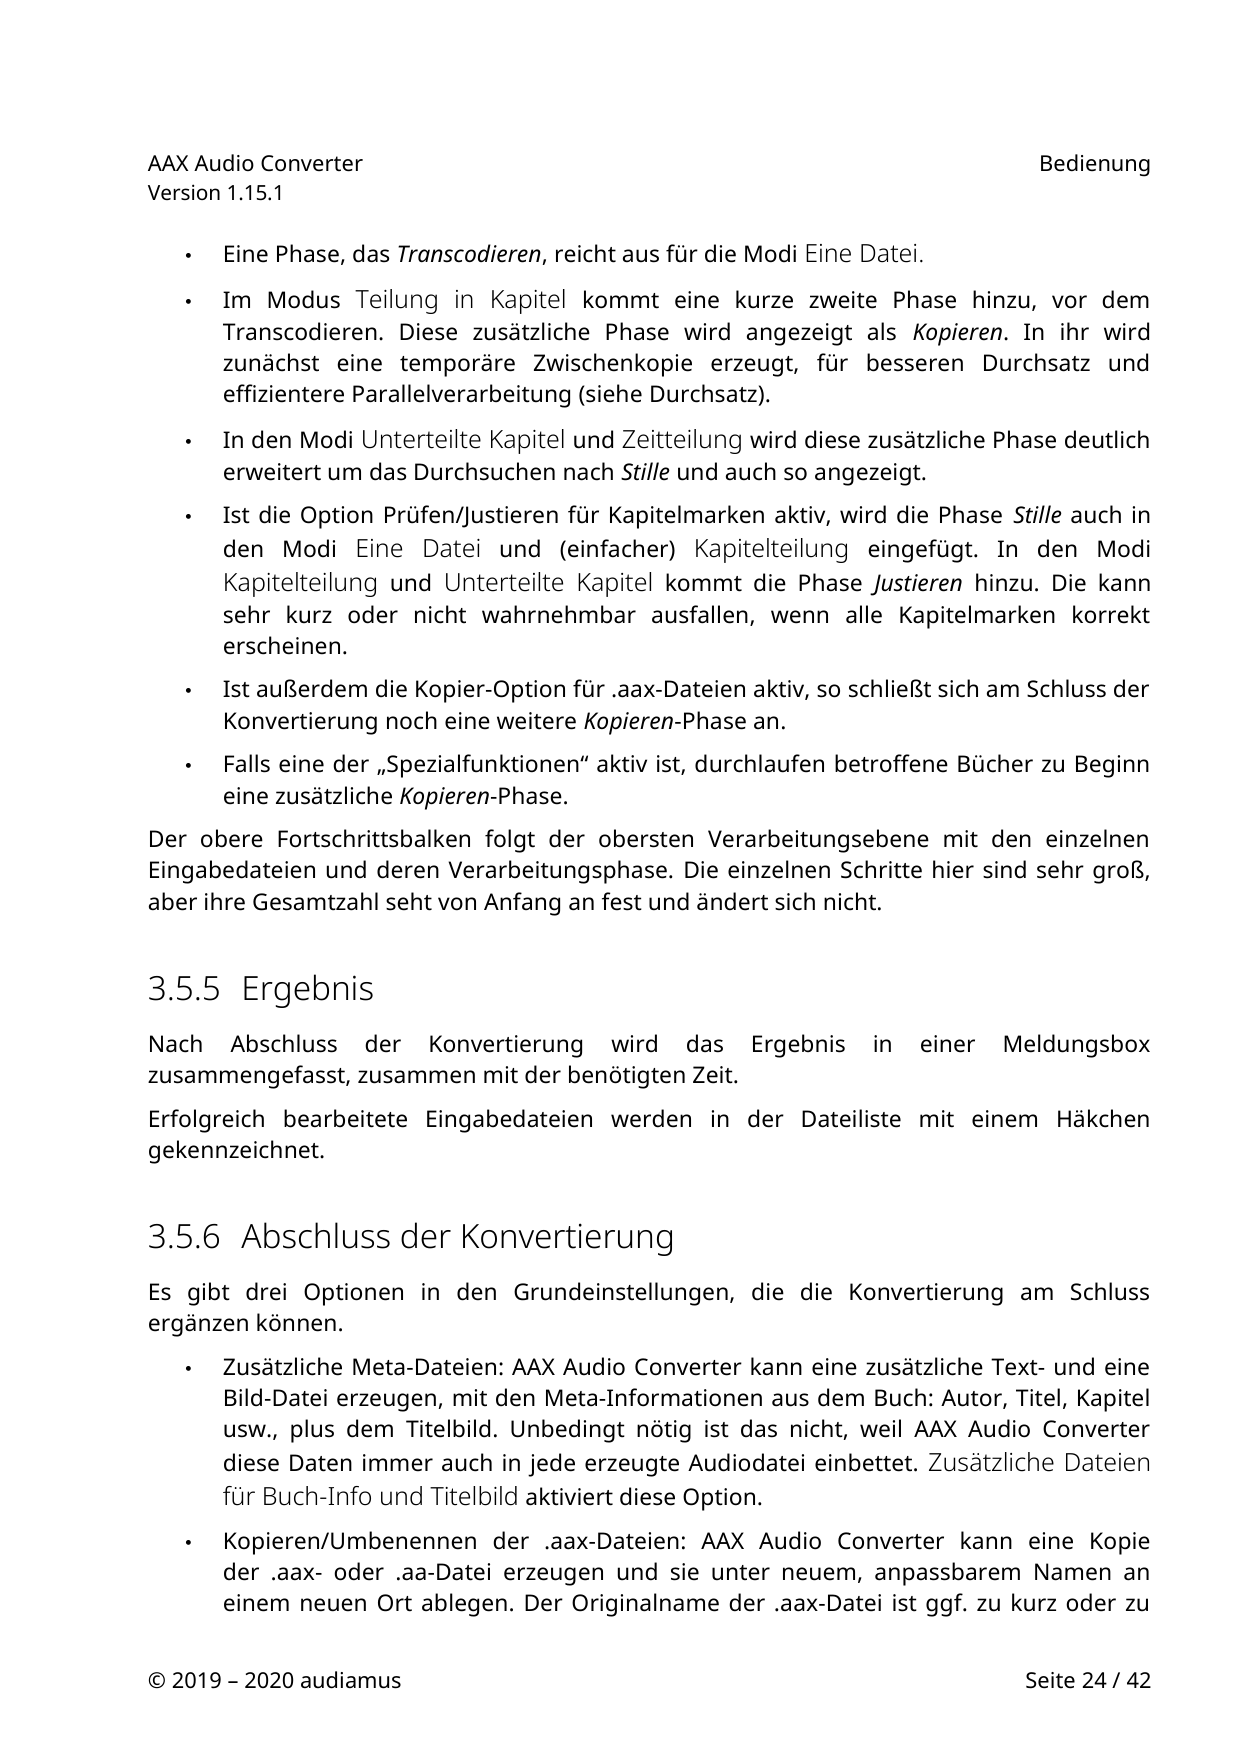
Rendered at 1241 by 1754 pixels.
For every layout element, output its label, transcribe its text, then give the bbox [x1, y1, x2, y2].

list Zusätzliche Meta-Dateien: AAX Audio Converter kann eine zusätzliche Text- und eine Bild-Datei erzeugen, mit den Meta-Informationen aus dem Buch: Autor, Titel, Kapitel usw., plus dem Titelbild. Unbedingt nötig ist das nicht, weil AAX Audio Converter diese Daten immer auch in jede erzeugte Audiodatei einbettet. Zusätzliche Dateien für Buch-Info und Titelbild aktiviert diese Option. [185, 1351, 1152, 1512]
list Kopieren/Umbenennen der .aax-Dateien: AAX Audio Converter kann eine Kopie der .aax- oder .aa-Datei erzeugen und sie unter neuem, anpassbarem Namen an einem neuen Ort ablegen. Der Originalname der .aax-Datei ist ggf. zu kurz oder zu [185, 1525, 1152, 1618]
text Erfolgreich bearbeitete Eingabedateien werden in der Dateiliste mit einem Häkchen gekennzeichnet. [148, 1103, 1152, 1165]
list Falls eine der „Spezialfunktionen“ aktiv ist, durchlaufen betroffene Bücher zu Beginn eine zusätzliche Kopieren-Phase. [185, 748, 1152, 811]
list Im Modus Teilung in Kapitel kommt eine kurze zweite Phase hinzu, vor dem Transcodieren. Diese zusätzliche Phase wird angezeigt als Kopieren. In ihr wird zunächst eine temporäre Zwischenkopie erzeugt, für besseren Durchsatz und effizientere Parallelverarbeitung (siehe Durchsatz). [185, 282, 1152, 409]
text Der obere Fortschrittsbalken folgt der obersten Verarbeitungsebene mit den einzelnen Eingabedateien und deren Verarbeitungsphase. Die einzelnen Schritte hier sind sehr groß, aber ihre Gesamtzahl seht von Anfang an fest und ändert sich nicht. [148, 823, 1152, 917]
list In den Modi Unterteilte Kapitel und Zeitteilung wird diese zusätzliche Phase deutlich erweitert um das Durchsuchen nach Stille und auch so angezeigt. [185, 422, 1152, 487]
list Eine Phase, das Transcodieren, reicht aus für die Modi Eine Datei. [185, 235, 1152, 269]
list Ist die Option Prüfen/Justieren für Kapitelmarken aktiv, wird die Phase Stille auch in den Modi Eine Datei und (einfacher) Kapitelteilung eingefügt. In den Modi Kapitelteilung und Unterteilte Kapitel kommt die Phase Justieren hinzu. Die kann sehr kurz oder nicht wahrnehmbar ausfallen, wenn alle Kapitelmarken korrekt erscheinen. [185, 499, 1152, 661]
text Es gibt drei Optionen in den Grundeinstellungen, die die Konvertierung am Schluss ergänzen können. [148, 1276, 1152, 1338]
subtitle Abschluss der Konvertierung [148, 1213, 1152, 1258]
subtitle Ergebnis [148, 965, 1152, 1010]
text Nach Abschluss der Konvertierung wird das Ergebnis in einer Meldungsbox zusammengefasst, zusammen mit der benötigten Zeit. [148, 1028, 1152, 1090]
list Ist außerdem die Kopier-Option für .aax-Dateien aktiv, so schließt sich am Schluss der Konvertierung noch eine weitere Kopieren-Phase an. [185, 673, 1152, 736]
